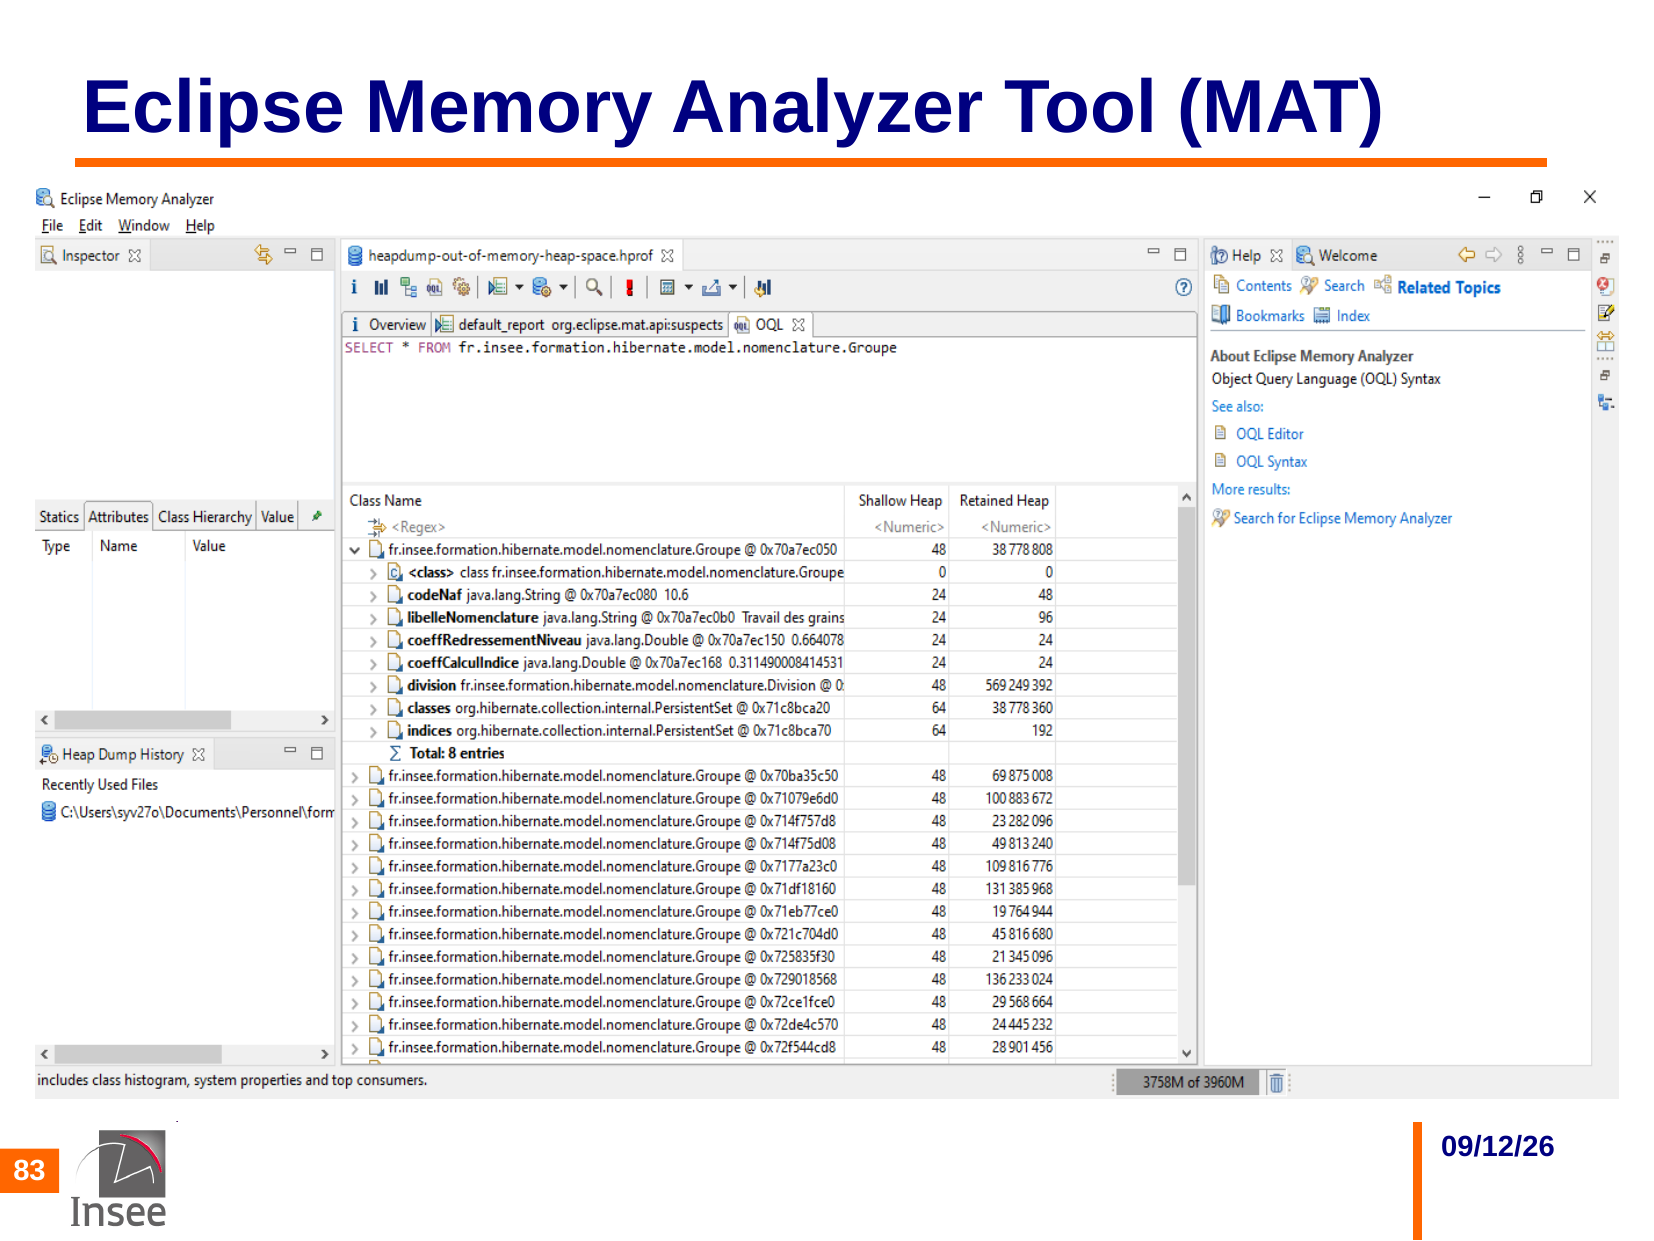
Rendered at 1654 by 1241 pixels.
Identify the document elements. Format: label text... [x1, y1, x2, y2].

picture [62, 1121, 178, 1241]
picture [35, 188, 1619, 1099]
title Eclipse Memory Analyzer Tool (MAT) [82, 49, 1619, 163]
